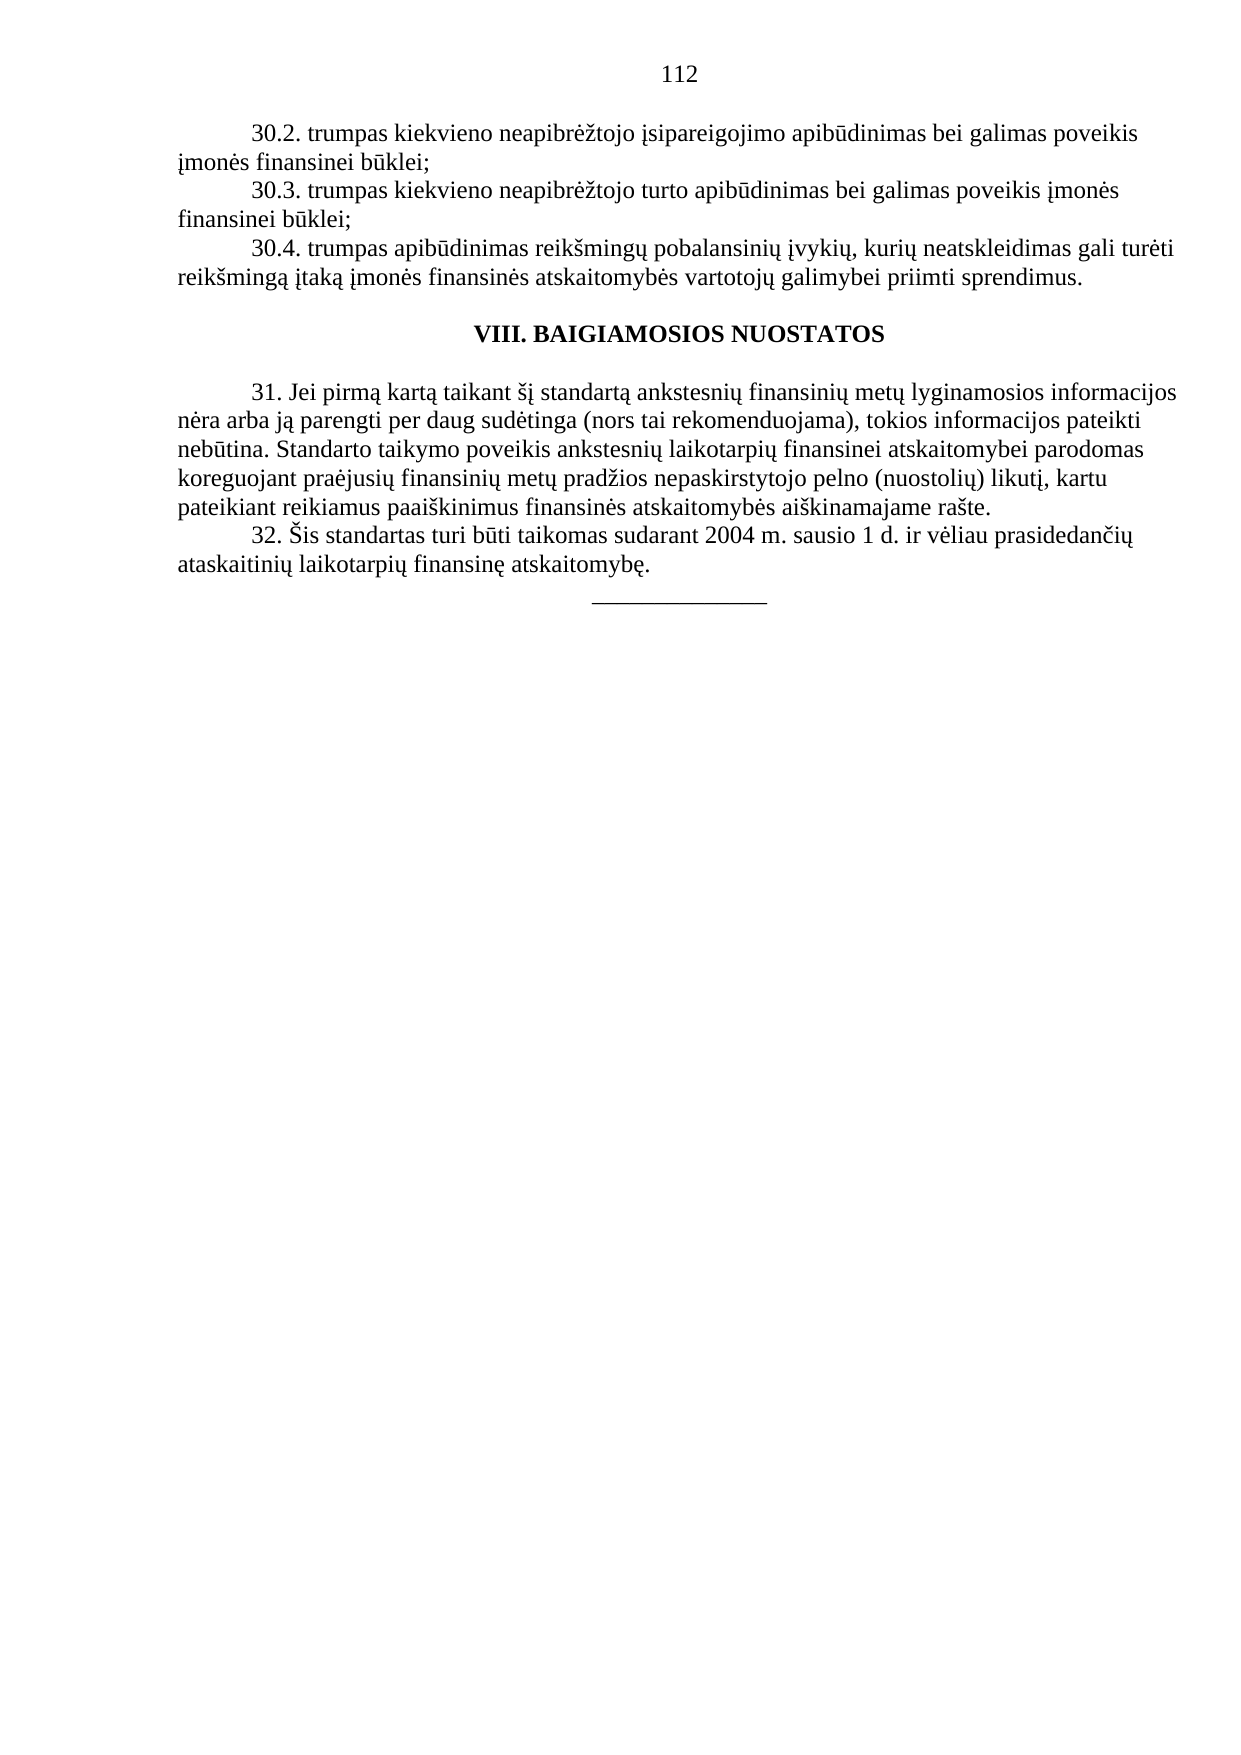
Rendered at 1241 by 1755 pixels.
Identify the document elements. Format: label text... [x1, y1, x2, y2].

text 31. Jei pirmą kartą taikant šį standartą ankstesnių finansinių metų lyginamosios informacijos nėra arba ją parengti per daug sudėtinga (nors tai rekomenduojama), tokios informacijos pateikti nebūtina. Standarto taikymo poveikis ankstesnių laikotarpių finansinei atskaitomybei parodomas koreguojant praėjusių finansinių metų pradžios nepaskirstytojo pelno (nuostolių) likutį, kartu pateikiant reikiamus paaiškinimus finansinės atskaitomybės aiškinamajame rašte. [177, 377, 1181, 521]
text VIII. BAIGIAMOSIOS NUOSTATOS [177, 319, 1181, 348]
text 30.2. trumpas kiekvieno neapibrėžtojo įsipareigojimo apibūdinimas bei galimas poveikis įmonės finansinei būklei; [177, 118, 1181, 176]
text 32. Šis standartas turi būti taikomas sudarant 2004 m. sausio 1 d. ir vėliau prasidedančių ataskaitinių laikotarpių finansinę atskaitomybę. [177, 521, 1181, 578]
text 30.3. trumpas kiekvieno neapibrėžtojo turto apibūdinimas bei galimas poveikis įmonės finansinei būklei; [177, 176, 1181, 233]
text 30.4. trumpas apibūdinimas reikšmingų pobalansinių įvykių, kurių neatskleidimas gali turėti reikšmingą įtaką įmonės finansinės atskaitomybės vartotojų galimybei priimti sprendimus. [177, 233, 1181, 291]
text ______________ [177, 578, 1181, 607]
